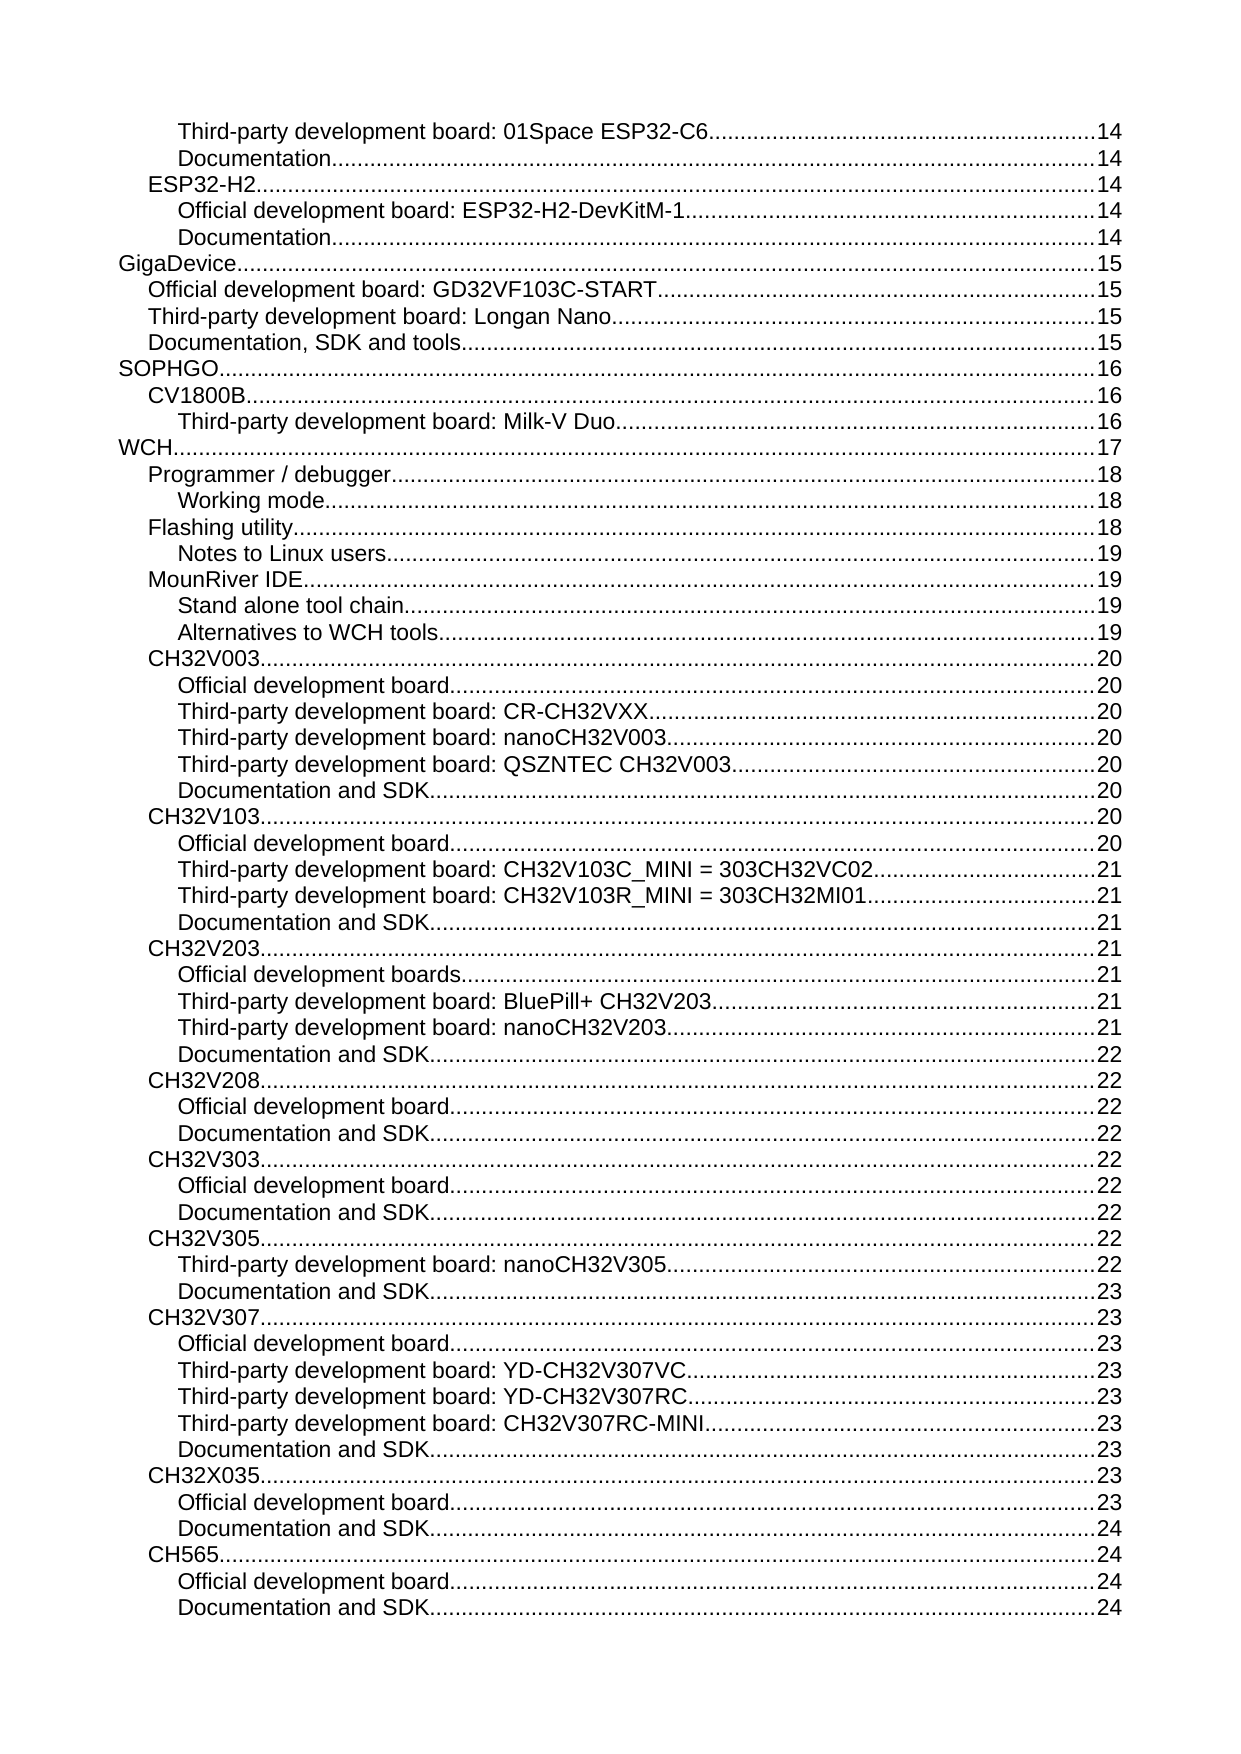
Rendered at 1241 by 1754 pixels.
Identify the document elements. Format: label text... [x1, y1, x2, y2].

text Official development board 23 [177, 1330, 1122, 1357]
text ESP32-H2 14 [148, 171, 1122, 197]
text MounRiver IDE 19 [148, 566, 1122, 592]
text Official development board 20 [177, 830, 1122, 856]
text Stand alone tool chain 19 [177, 592, 1122, 619]
text Third-party development board: nanoCH32V305 22 [177, 1251, 1122, 1278]
text Third-party development board: YD-CH32V307RC 23 [177, 1383, 1122, 1409]
text CH32V305 22 [148, 1225, 1122, 1251]
text Third-party development board: CH32V307RC-MINI 23 [177, 1409, 1122, 1436]
text Official development board 24 [177, 1568, 1122, 1594]
text CH565 24 [148, 1541, 1122, 1568]
text Alternatives to WCH tools 19 [177, 619, 1122, 645]
text CH32V208 22 [148, 1067, 1122, 1093]
text Third-party development board: 01Space ESP32-C6 14 [177, 118, 1122, 144]
text Official development board 22 [177, 1093, 1122, 1119]
text Notes to Linux users 19 [177, 540, 1122, 566]
text CH32V307 23 [148, 1304, 1122, 1330]
text Documentation and SDK 21 [177, 909, 1122, 935]
text Third-party development board: Longan Nano 15 [148, 303, 1122, 329]
text CH32V003 20 [148, 645, 1122, 672]
text GigaDevice 15 [118, 250, 1122, 276]
text CV1800B 16 [148, 382, 1122, 408]
text Programmer / debugger 18 [148, 461, 1122, 487]
text Third-party development board: BluePill+ CH32V203 21 [177, 988, 1122, 1014]
text CH32X035 23 [148, 1462, 1122, 1488]
text Documentation 14 [177, 144, 1122, 171]
text SOPHGO 16 [118, 355, 1122, 382]
text Documentation, SDK and tools 15 [148, 329, 1122, 355]
text Official development board: ESP32-H2-DevKitM-1 14 [177, 197, 1122, 223]
text Documentation and SDK 22 [177, 1199, 1122, 1225]
text WCH 17 [118, 434, 1122, 461]
text Working mode 18 [177, 487, 1122, 513]
text Documentation and SDK 22 [177, 1041, 1122, 1067]
text Documentation 14 [177, 223, 1122, 250]
text Third-party development board: CR-CH32VXX 20 [177, 698, 1122, 724]
text CH32V103 20 [148, 803, 1122, 830]
text Documentation and SDK 23 [177, 1436, 1122, 1462]
text Flashing utility 18 [148, 513, 1122, 540]
text Official development boards 21 [177, 961, 1122, 988]
text Official development board 23 [177, 1488, 1122, 1515]
text Third-party development board: nanoCH32V003 20 [177, 724, 1122, 751]
text Third-party development board: CH32V103R_MINI = 303CH32MI01 21 [177, 882, 1122, 909]
text Documentation and SDK 24 [177, 1594, 1122, 1620]
text Documentation and SDK 23 [177, 1278, 1122, 1304]
text Third-party development board: YD-CH32V307VC 23 [177, 1357, 1122, 1383]
text Third-party development board: nanoCH32V203 21 [177, 1014, 1122, 1041]
text Documentation and SDK 22 [177, 1119, 1122, 1146]
text Official development board 20 [177, 672, 1122, 698]
text Third-party development board: CH32V103C_MINI = 303CH32VC02 21 [177, 856, 1122, 882]
text Documentation and SDK 24 [177, 1515, 1122, 1541]
text Official development board 22 [177, 1172, 1122, 1199]
text CH32V203 21 [148, 935, 1122, 961]
text CH32V303 22 [148, 1146, 1122, 1172]
text Third-party development board: Milk-V Duo 16 [177, 408, 1122, 434]
text Third-party development board: QSZNTEC CH32V003 20 [177, 751, 1122, 777]
text Official development board: GD32VF103C-START 15 [148, 276, 1122, 303]
text Documentation and SDK 20 [177, 777, 1122, 803]
